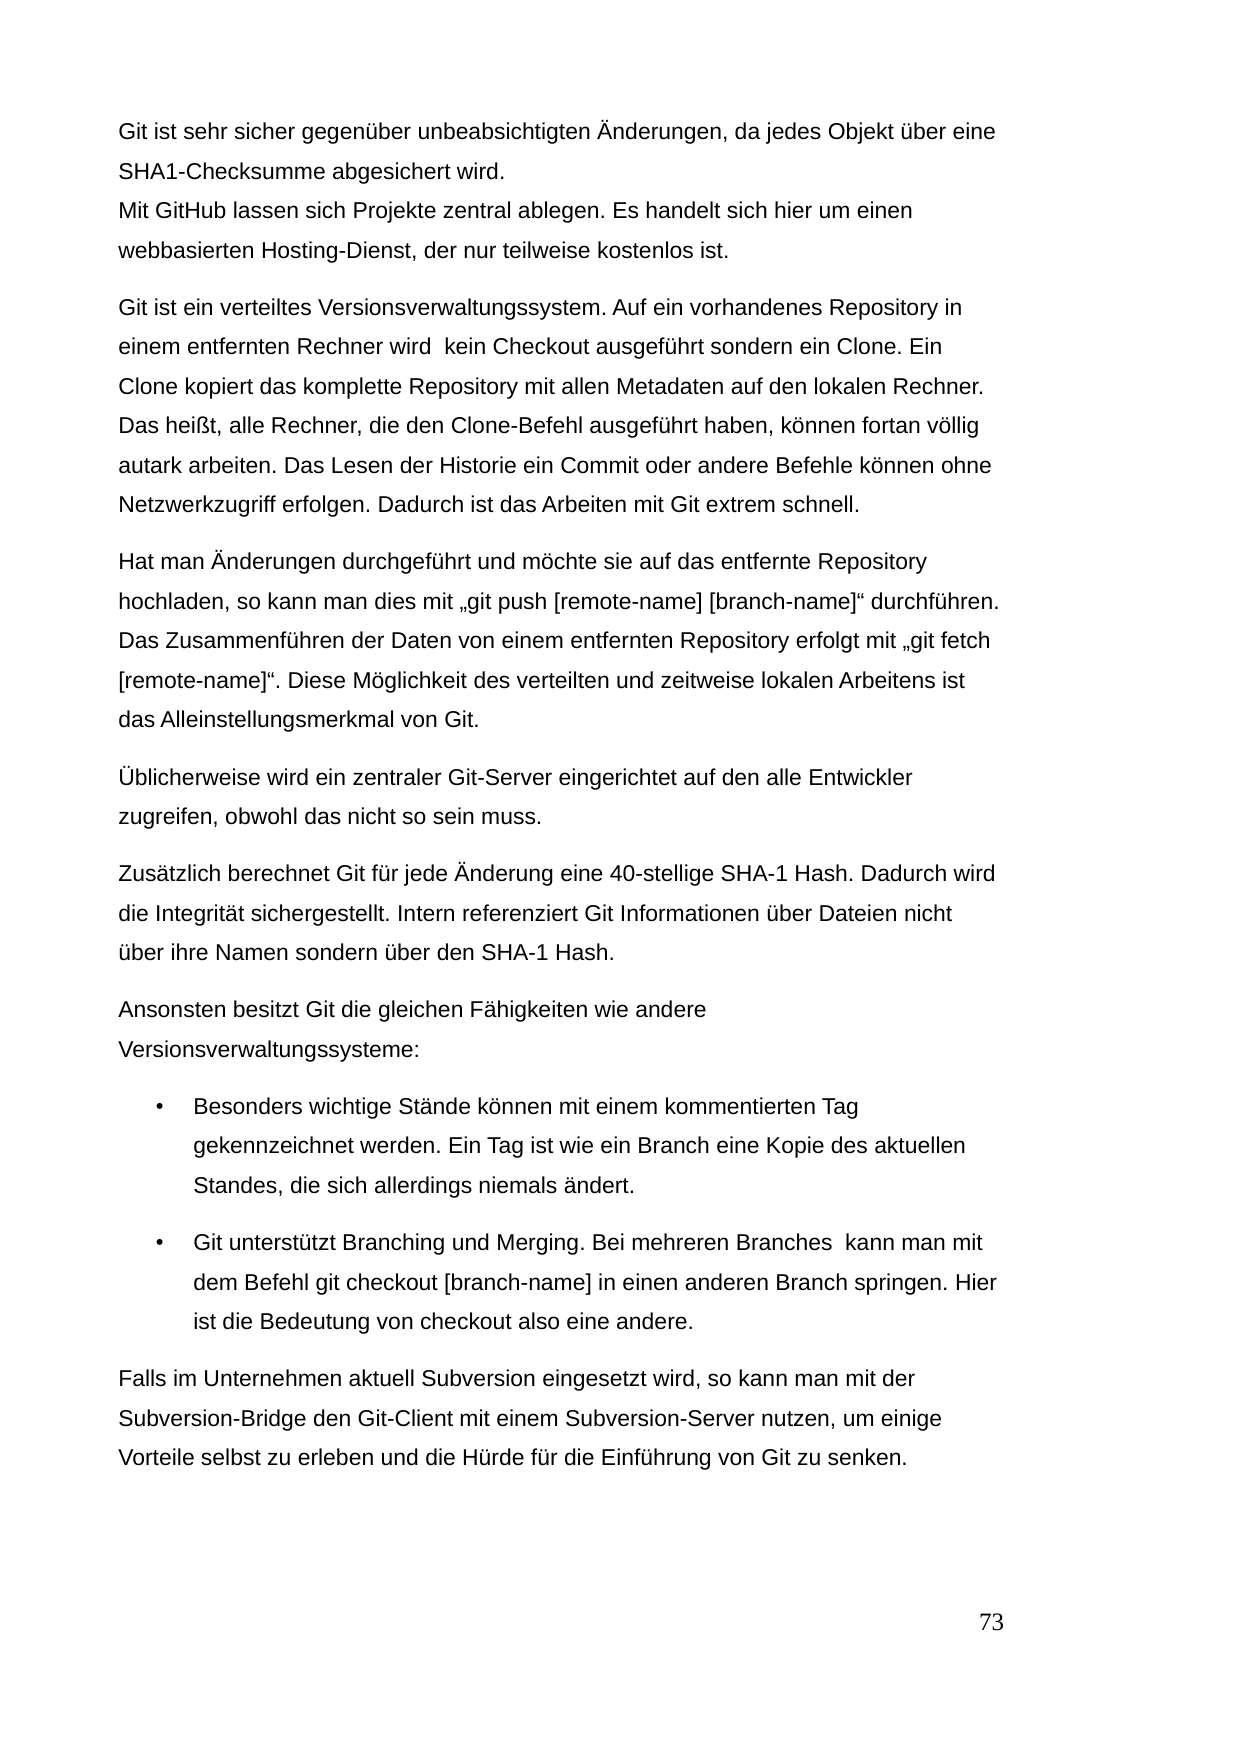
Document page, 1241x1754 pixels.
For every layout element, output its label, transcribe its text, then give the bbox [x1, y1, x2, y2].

text Zusätzlich berechnet Git für jede Änderung eine 40-stellige SHA-1 Hash. Dadurch wird die Integrität sichergestellt. Intern referenziert Git Informationen über Dateien nicht über ihre Namen sondern über den SHA-1 Hash. [118, 860, 1004, 965]
text Git ist sehr sicher gegenüber unbeabsichtigten Änderungen, da jedes Objekt über eine SHA1-Checksumme abgesichert wird. [118, 118, 1004, 184]
text Git ist ein verteiltes Versionsverwaltungssystem. Auf ein vorhandenes Repository in einem entfernten Rechner wird kein Checkout ausgeführt sondern ein Clone. Ein Clone kopiert das komplette Repository mit allen Metadaten auf den lokalen Rechner. Das heißt, alle Rechner, die den Clone-Befehl ausgeführt haben, können fortan völlig autark arbeiten. Das Lesen der Historie ein Commit oder andere Befehle können ohne Netzwerkzugriff erfolgen. Dadurch ist das Arbeiten mit Git extrem schnell. [118, 294, 1004, 517]
list Git unterstützt Branching und Merging. Bei mehreren Branches kann man mit dem Befehl git checkout [branch-name] in einen anderen Branch springen. Hier ist die Bedeutung von checkout also eine andere. [156, 1229, 1004, 1334]
text Hat man Änderungen durchgeführt und möchte sie auf das entfernte Repository hochladen, so kann man dies mit „git push [remote-name] [branch-name]“ durchführen. Das Zusammenführen der Daten von einem entfernten Repository erfolgt mit „git fetch [remote-name]“. Diese Möglichkeit des verteilten und zeitweise lokalen Arbeitens ist das Alleinstellungsmerkmal von Git. [118, 548, 1004, 733]
text Üblicherweise wird ein zentraler Git-Server eingerichtet auf den alle Entwickler zugreifen, obwohl das nicht so sein muss. [118, 763, 1004, 829]
text Ansonsten besitzt Git die gleichen Fähigkeiten wie andere Versionsverwaltungssysteme: [118, 996, 1004, 1062]
text Mit GitHub lassen sich Projekte zentral ablegen. Es handelt sich hier um einen webbasierten Hosting-Dienst, der nur teilweise kostenlos ist. [118, 197, 1004, 263]
list Besonders wichtige Stände können mit einem kommentierten Tag gekennzeichnet werden. Ein Tag ist wie ein Branch eine Kopie des aktuellen Standes, die sich allerdings niemals ändert. [156, 1093, 1004, 1198]
text Falls im Unternehmen aktuell Subversion eingesetzt wird, so kann man mit der Subversion-Bridge den Git-Client mit einem Subversion-Server nutzen, um einige Vorteile selbst zu erleben und die Hürde für die Einführung von Git zu senken. [118, 1365, 1004, 1471]
